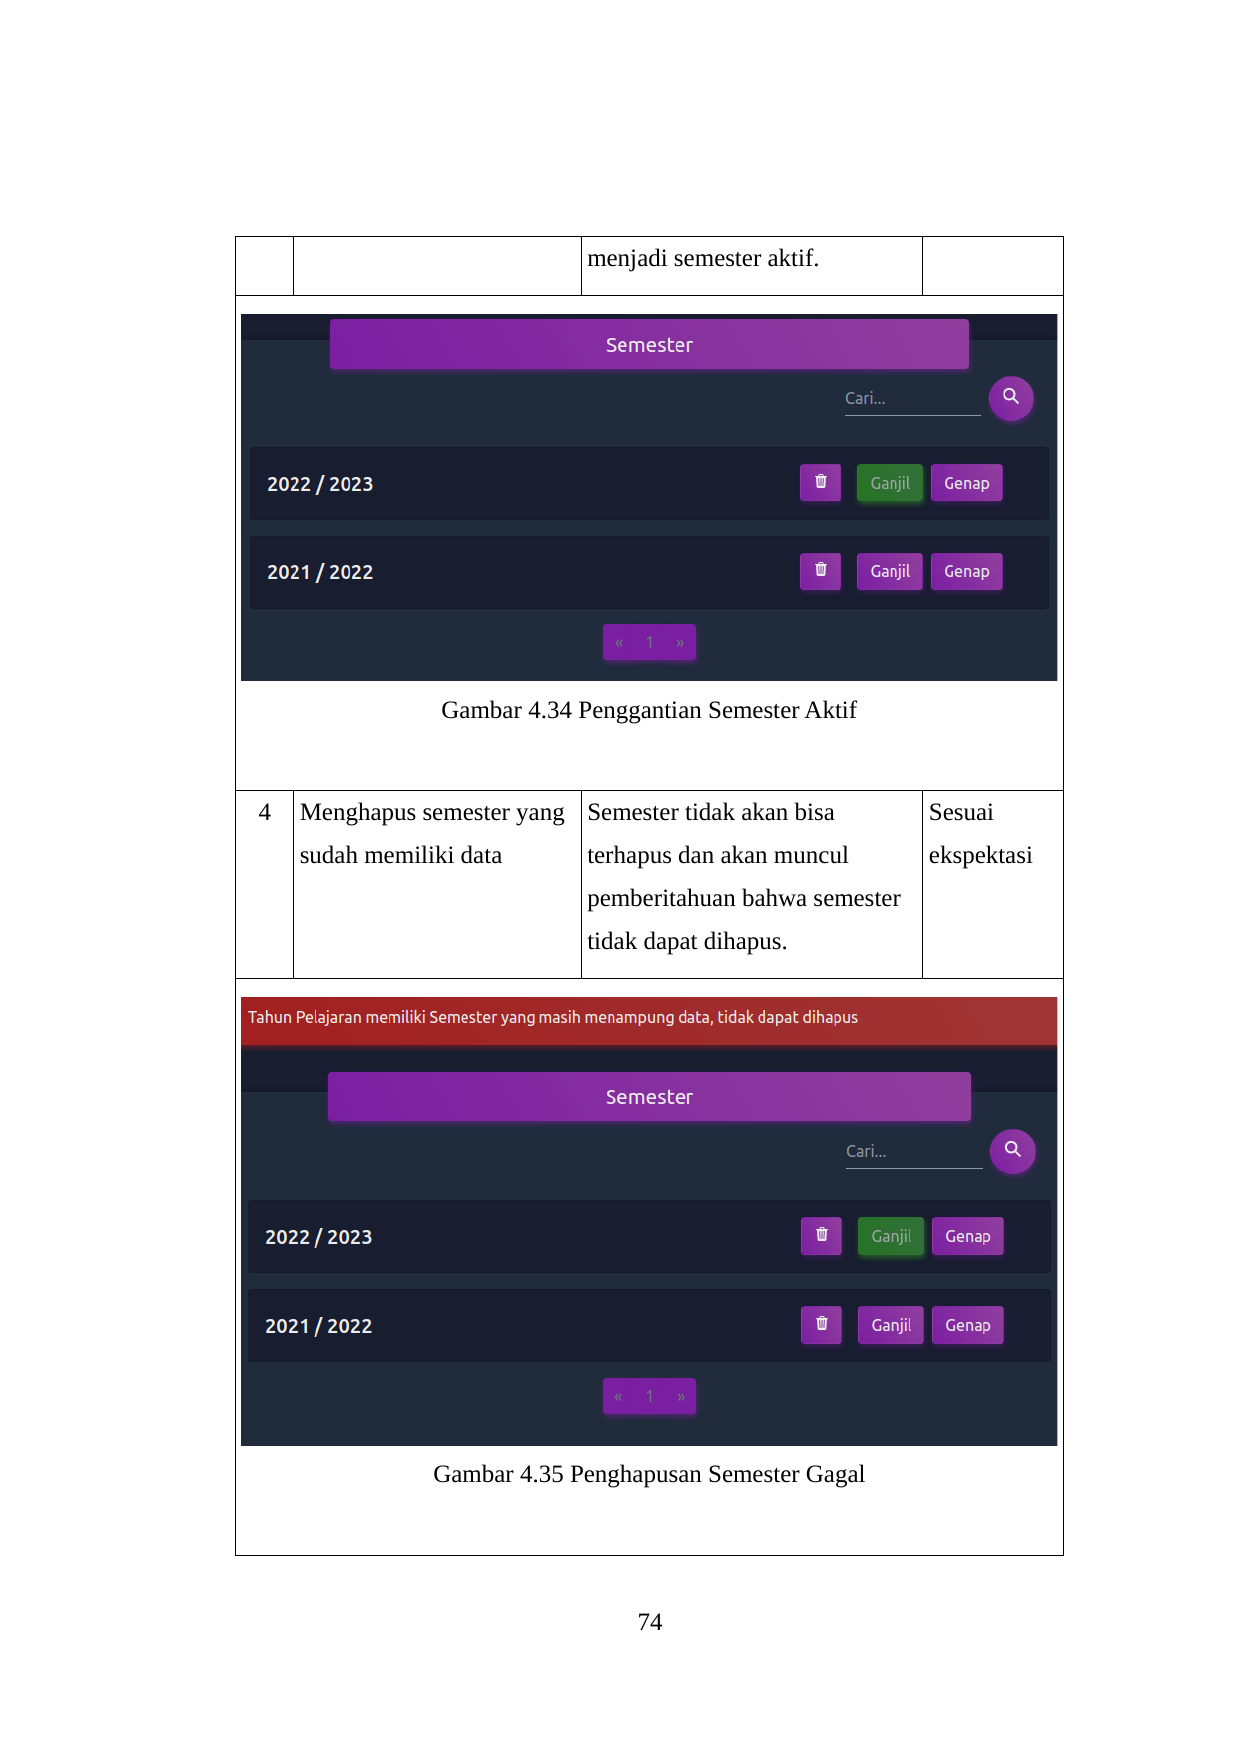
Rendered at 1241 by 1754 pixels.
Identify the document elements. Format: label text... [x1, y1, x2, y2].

picture [241, 997, 1058, 1446]
table_cell Semester tidak akan bisa terhapus dan akan muncul pemberitahuan bahwa semester tidak dapat dihapus. [582, 791, 922, 978]
table_cell [236, 237, 293, 295]
table_cell Sesuai ekspektasi [923, 791, 1063, 978]
table_cell 4 [236, 791, 293, 978]
table_cell menjadi semester aktif. [582, 237, 922, 295]
table_cell Menghapus semester yang sudah memiliki data [294, 791, 581, 978]
table_cell [923, 237, 1063, 295]
table_cell [236, 296, 1063, 790]
table_cell [236, 979, 1063, 1555]
table_cell [294, 237, 581, 295]
picture [241, 314, 1058, 681]
